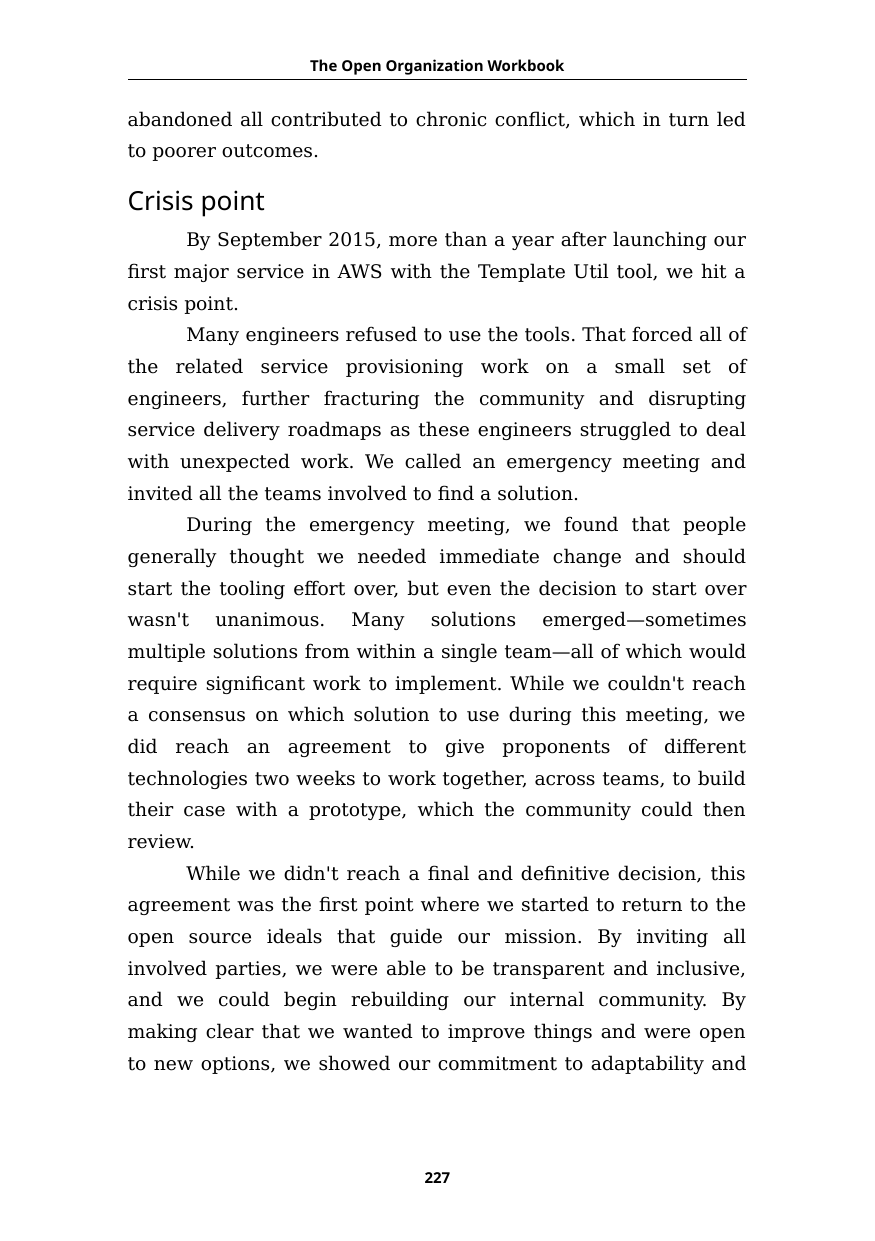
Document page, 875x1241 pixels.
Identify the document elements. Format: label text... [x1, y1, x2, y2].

text abandoned all contributed to chronic conflict, which in turn led to poorer outcomes. [127, 109, 747, 162]
text While we didn't reach a final and definitive decision, this agreement was the first point where we started to return to the open source ideals that guide our mission. By inviting all involved parties, we were able to be transparent and inclusive, and we could begin rebuilding our internal community. By making clear that we wanted to improve things and were open to new options, we showed our commitment to adaptability and [127, 863, 747, 1075]
text Many engineers refused to use the tools. That forced all of the related service provisioning work on a small set of engineers, further fracturing the community and disrupting service delivery roadmaps as these engineers struggled to deal with unexpected work. We called an emergency meeting and invited all the teams involved to find a solution. [127, 324, 747, 505]
subtitle Crisis point [127, 187, 747, 217]
text By September 2015, more than a year after launching our first major service in AWS with the Template Util tool, we hit a crisis point. [127, 229, 747, 315]
text During the emergency meeting, we found that people generally thought we needed immediate change and should start the tooling effort over, but even the decision to start over wasn't unanimous. Many solutions emerged—sometimes multiple solutions from within a single team—all of which would require significant work to implement. While we couldn't reach a consensus on which solution to use during this meeting, we did reach an agreement to give proponents of different technologies two weeks to work together, across teams, to build their case with a prototype, which the community could then review. [127, 514, 747, 853]
